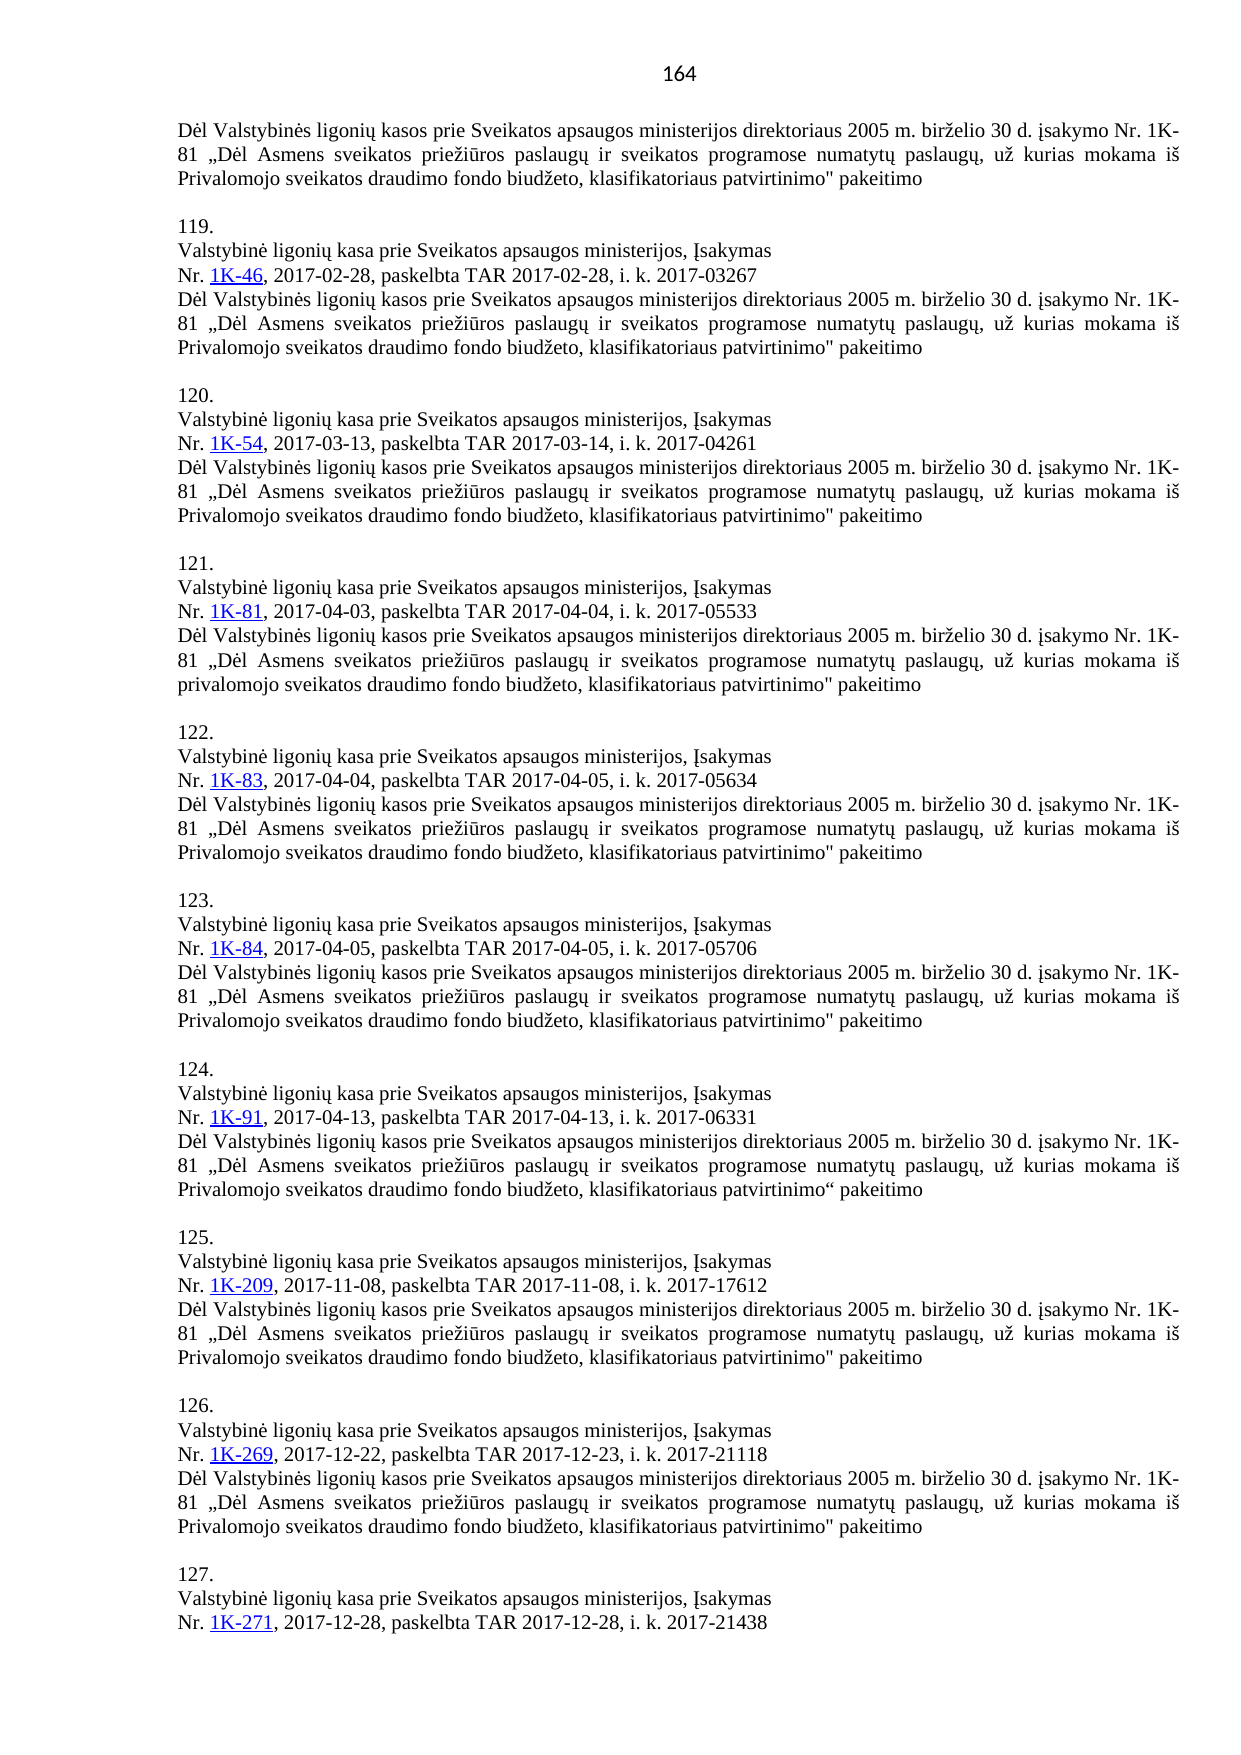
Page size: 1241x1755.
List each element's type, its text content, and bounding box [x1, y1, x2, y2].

text Valstybinė ligonių kasa prie Sveikatos apsaugos ministerijos, Įsakymas [177, 407, 1181, 431]
text Nr. 1K-271, 2017-12-28, paskelbta TAR 2017-12-28, i. k. 2017-21438 [177, 1610, 1181, 1634]
text Valstybinė ligonių kasa prie Sveikatos apsaugos ministerijos, Įsakymas [177, 1417, 1181, 1442]
text 127. [177, 1562, 1181, 1586]
text 122. [177, 720, 1181, 744]
text Dėl Valstybinės ligonių kasos prie Sveikatos apsaugos ministerijos direktoriaus 2005 m. birželio 30 d. įsakymo Nr. 1K-81 „Dėl Asmens sveikatos priežiūros paslaugų ir sveikatos programose numatytų paslaugų, už kurias mokama iš Privalomojo sveikatos draudimo fondo biudžeto, klasifikatoriaus patvirtinimo" pakeitimo [177, 1466, 1181, 1538]
text 124. [177, 1057, 1181, 1081]
text 125. [177, 1225, 1181, 1249]
text Dėl Valstybinės ligonių kasos prie Sveikatos apsaugos ministerijos direktoriaus 2005 m. birželio 30 d. įsakymo Nr. 1K-81 „Dėl Asmens sveikatos priežiūros paslaugų ir sveikatos programose numatytų paslaugų, už kurias mokama iš Privalomojo sveikatos draudimo fondo biudžeto, klasifikatoriaus patvirtinimo" pakeitimo [177, 1297, 1181, 1369]
text 119. [177, 214, 1181, 238]
text Nr. 1K-54, 2017-03-13, paskelbta TAR 2017-03-14, i. k. 2017-04261 [177, 431, 1181, 455]
text Dėl Valstybinės ligonių kasos prie Sveikatos apsaugos ministerijos direktoriaus 2005 m. birželio 30 d. įsakymo Nr. 1K-81 „Dėl Asmens sveikatos priežiūros paslaugų ir sveikatos programose numatytų paslaugų, už kurias mokama iš Privalomojo sveikatos draudimo fondo biudžeto, klasifikatoriaus patvirtinimo“ pakeitimo [177, 1129, 1181, 1201]
text Nr. 1K-269, 2017-12-22, paskelbta TAR 2017-12-23, i. k. 2017-21118 [177, 1442, 1181, 1466]
text 121. [177, 551, 1181, 575]
text Dėl Valstybinės ligonių kasos prie Sveikatos apsaugos ministerijos direktoriaus 2005 m. birželio 30 d. įsakymo Nr. 1K-81 „Dėl Asmens sveikatos priežiūros paslaugų ir sveikatos programose numatytų paslaugų, už kurias mokama iš Privalomojo sveikatos draudimo fondo biudžeto, klasifikatoriaus patvirtinimo" pakeitimo [177, 455, 1181, 527]
text Valstybinė ligonių kasa prie Sveikatos apsaugos ministerijos, Įsakymas [177, 744, 1181, 768]
text Nr. 1K-83, 2017-04-04, paskelbta TAR 2017-04-05, i. k. 2017-05634 [177, 768, 1181, 792]
text Dėl Valstybinės ligonių kasos prie Sveikatos apsaugos ministerijos direktoriaus 2005 m. birželio 30 d. įsakymo Nr. 1K-81 „Dėl Asmens sveikatos priežiūros paslaugų ir sveikatos programose numatytų paslaugų, už kurias mokama iš Privalomojo sveikatos draudimo fondo biudžeto, klasifikatoriaus patvirtinimo" pakeitimo [177, 287, 1181, 359]
text Nr. 1K-46, 2017-02-28, paskelbta TAR 2017-02-28, i. k. 2017-03267 [177, 262, 1181, 287]
text Nr. 1K-91, 2017-04-13, paskelbta TAR 2017-04-13, i. k. 2017-06331 [177, 1105, 1181, 1129]
text 120. [177, 383, 1181, 407]
text Valstybinė ligonių kasa prie Sveikatos apsaugos ministerijos, Įsakymas [177, 1249, 1181, 1273]
text Valstybinė ligonių kasa prie Sveikatos apsaugos ministerijos, Įsakymas [177, 238, 1181, 262]
text 123. [177, 888, 1181, 912]
text Valstybinė ligonių kasa prie Sveikatos apsaugos ministerijos, Įsakymas [177, 912, 1181, 936]
text Dėl Valstybinės ligonių kasos prie Sveikatos apsaugos ministerijos direktoriaus 2005 m. birželio 30 d. įsakymo Nr. 1K-81 „Dėl Asmens sveikatos priežiūros paslaugų ir sveikatos programose numatytų paslaugų, už kurias mokama iš Privalomojo sveikatos draudimo fondo biudžeto, klasifikatoriaus patvirtinimo" pakeitimo [177, 960, 1181, 1032]
text Dėl Valstybinės ligonių kasos prie Sveikatos apsaugos ministerijos direktoriaus 2005 m. birželio 30 d. įsakymo Nr. 1K-81 „Dėl Asmens sveikatos priežiūros paslaugų ir sveikatos programose numatytų paslaugų, už kurias mokama iš Privalomojo sveikatos draudimo fondo biudžeto, klasifikatoriaus patvirtinimo" pakeitimo [177, 118, 1181, 190]
text Valstybinė ligonių kasa prie Sveikatos apsaugos ministerijos, Įsakymas [177, 1586, 1181, 1610]
text Valstybinė ligonių kasa prie Sveikatos apsaugos ministerijos, Įsakymas [177, 1081, 1181, 1105]
text Nr. 1K-81, 2017-04-03, paskelbta TAR 2017-04-04, i. k. 2017-05533 [177, 599, 1181, 623]
text Dėl Valstybinės ligonių kasos prie Sveikatos apsaugos ministerijos direktoriaus 2005 m. birželio 30 d. įsakymo Nr. 1K-81 „Dėl Asmens sveikatos priežiūros paslaugų ir sveikatos programose numatytų paslaugų, už kurias mokama iš privalomojo sveikatos draudimo fondo biudžeto, klasifikatoriaus patvirtinimo" pakeitimo [177, 623, 1181, 696]
text Nr. 1K-84, 2017-04-05, paskelbta TAR 2017-04-05, i. k. 2017-05706 [177, 936, 1181, 960]
text Dėl Valstybinės ligonių kasos prie Sveikatos apsaugos ministerijos direktoriaus 2005 m. birželio 30 d. įsakymo Nr. 1K-81 „Dėl Asmens sveikatos priežiūros paslaugų ir sveikatos programose numatytų paslaugų, už kurias mokama iš Privalomojo sveikatos draudimo fondo biudžeto, klasifikatoriaus patvirtinimo" pakeitimo [177, 792, 1181, 864]
text Valstybinė ligonių kasa prie Sveikatos apsaugos ministerijos, Įsakymas [177, 575, 1181, 599]
text 126. [177, 1393, 1181, 1417]
text Nr. 1K-209, 2017-11-08, paskelbta TAR 2017-11-08, i. k. 2017-17612 [177, 1273, 1181, 1297]
